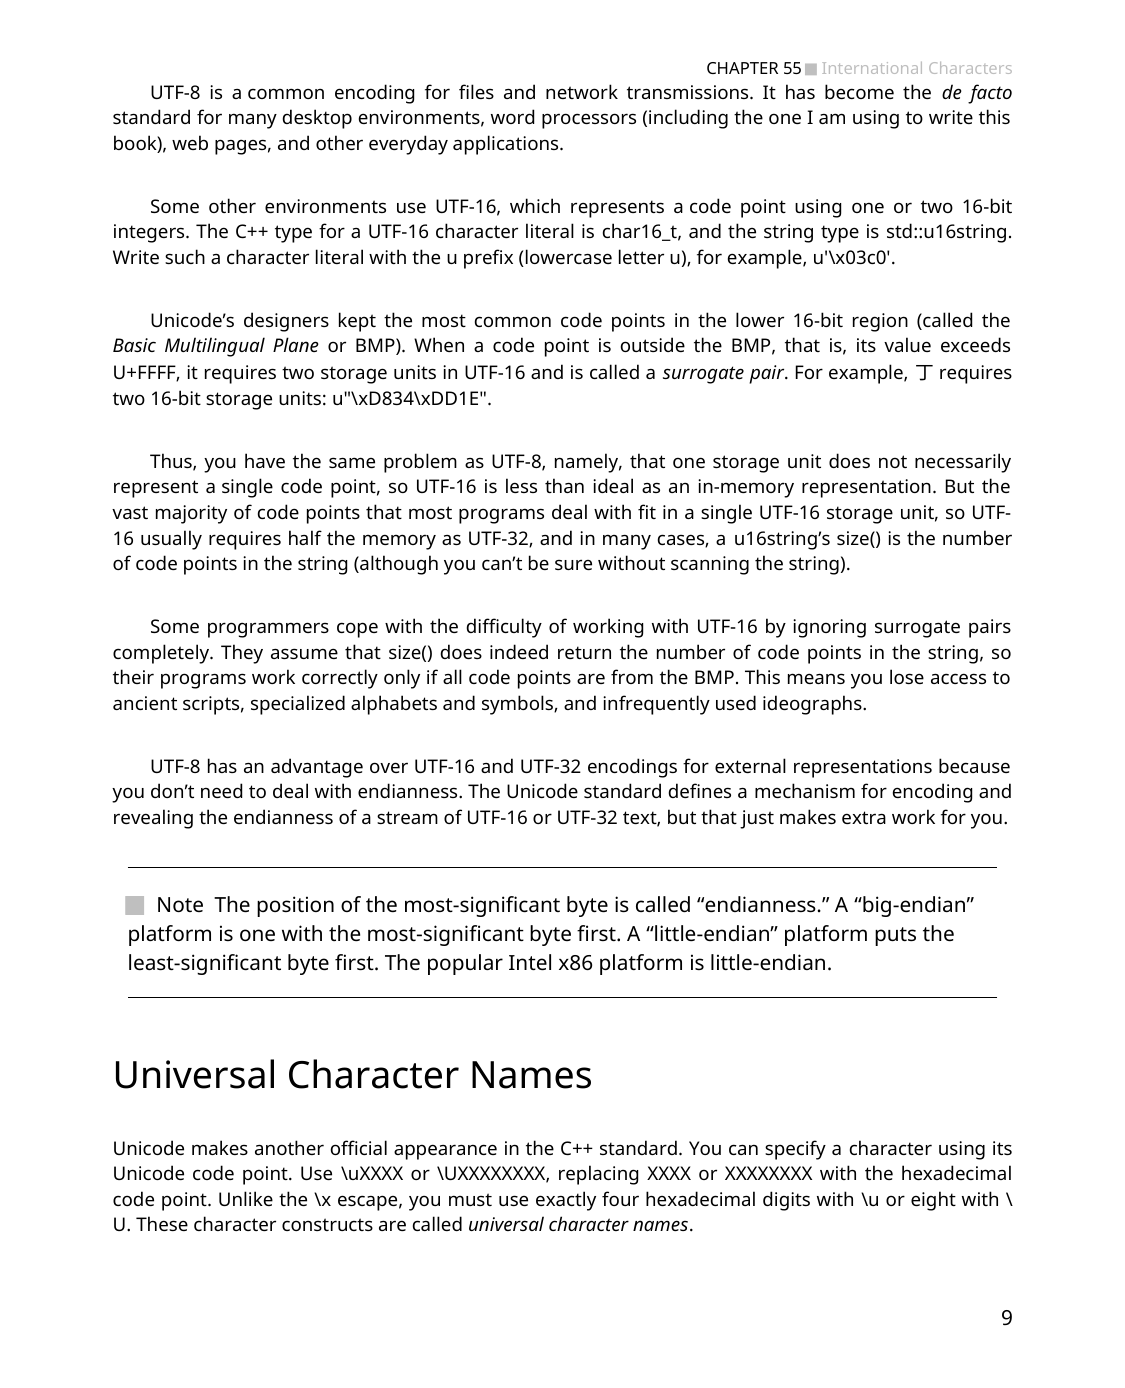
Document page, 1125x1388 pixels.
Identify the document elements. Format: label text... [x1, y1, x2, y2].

text Some programmers cope with the difficulty of working with UTF-16 by ignoring surrogate pairs completely. They assume that size() does indeed return the number of code points in the string, so their programs work correctly only if all code points are from the BMP. This means you lose access to ancient scripts, specialized alphabets and symbols, and infrequently used ideographs. [112, 613, 1012, 716]
text UTF-8 has an advantage over UTF-16 and UTF-32 encodings for external representations because you don’t need to deal with endianness. The Unicode standard defines a mechanism for encoding and revealing the endianness of a stream of UTF-16 or UTF-32 text, but that just makes extra work for you. [112, 753, 1012, 829]
subtitle Universal Character Names [112, 1048, 1012, 1099]
text Unicode’s designers kept the most common code points in the lower 16-bit region (called the Basic Multilingual Plane or BMP). When a code point is outside the BMP, that is, its value exceeds U+FFFF, it requires two storage units in UTF-16 and is called a surrogate pair. For example, 丁 requires two 16-bit storage units: u"\xD834\xDD1E". [112, 307, 1012, 411]
text Some other environments use UTF-16, which represents a code point using one or two 16-bit integers. The C++ type for a UTF-16 character literal is char16_t, and the string type is std::u16string. Write such a character literal with the u prefix (lowercase letter u), for example, u'\x03c0'. [112, 193, 1012, 269]
text Thus, you have the same problem as UTF-8, namely, that one storage unit does not necessarily represent a single code point, so UTF-16 is less than ideal as an in-memory representation. But the vast majority of code points that most programs deal with fit in a single UTF-16 storage unit, so UTF-16 usually requires half the memory as UTF-32, and in many cases, a u16string’s size() is the number of code points in the string (although you can’t be sure without scanning the string). [112, 448, 1012, 576]
text Unicode makes another official appearance in the C++ standard. You can specify a character using its Unicode code point. Use \uXXXX or \UXXXXXXXX, replacing XXXX or XXXXXXXX with the hexadecimal code point. Unlike the \x escape, you must use exactly four hexadecimal digits with \u or eight with \U. These character constructs are called universal character names. [112, 1135, 1012, 1237]
text Note The position of the most-significant byte is called “endianness.” A “big-endian” platform is one with the most-significant byte first. A “little-endian” platform puts the least-significant byte first. The popular Intel x86 platform is little-endian. [127, 868, 997, 998]
text UTF-8 is a common encoding for files and network transmissions. It has become the de facto standard for many desktop environments, word processors (including the one I am using to write this book), web pages, and other everyday applications. [112, 79, 1012, 156]
